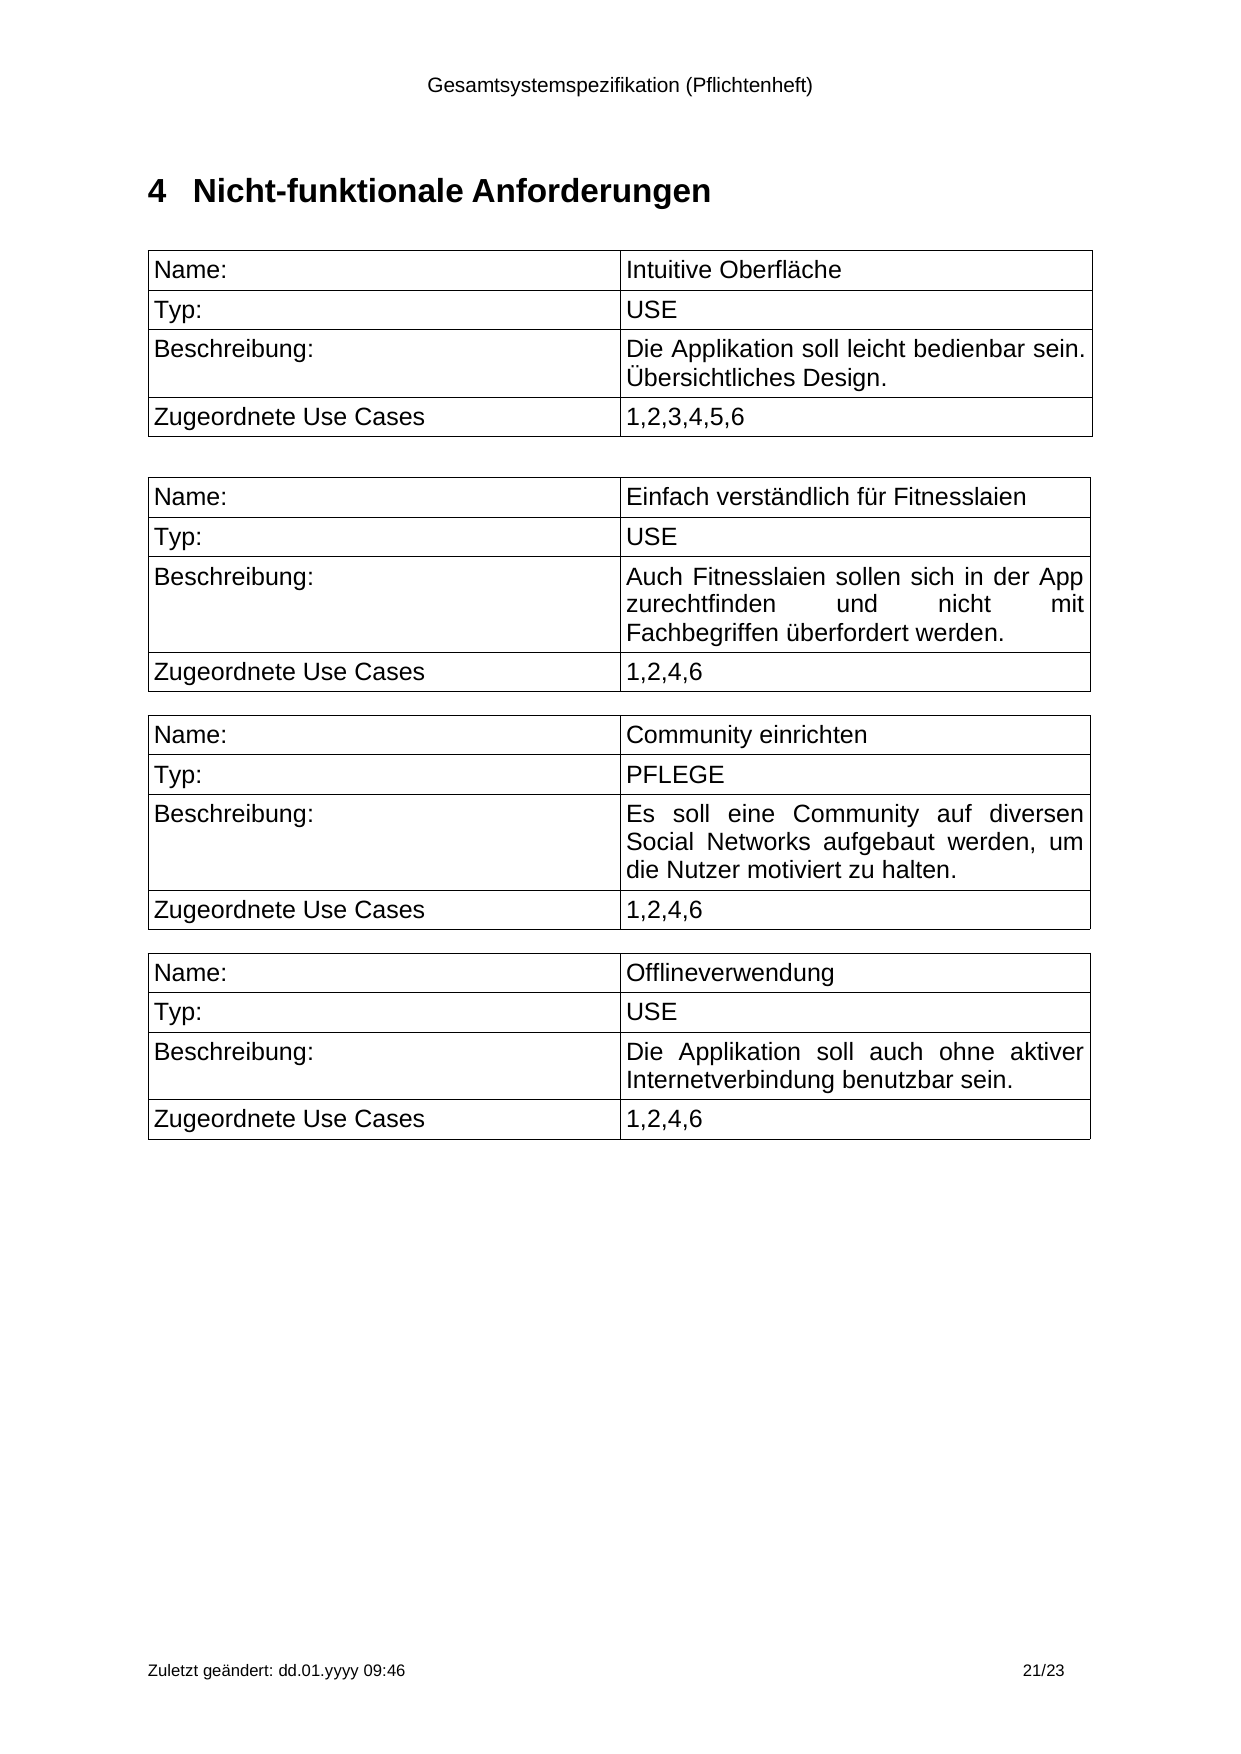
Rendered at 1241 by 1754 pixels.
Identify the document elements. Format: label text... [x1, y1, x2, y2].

table_cell Zugeordnete Use Cases [149, 653, 620, 691]
table_cell Typ: [149, 291, 620, 329]
table_cell Die Applikation soll auch ohne aktiver Internetverbindung benutzbar sein. [621, 1033, 1090, 1099]
table_cell Es soll eine Community auf diversen Social Networks aufgebaut werden, um die Nutzer motiviert zu halten. [621, 795, 1090, 890]
table_cell 1,2,4,6 [621, 891, 1090, 929]
table_cell Typ: [149, 755, 620, 794]
table_header Einfach verständlich für Fitnesslaien [621, 478, 1090, 517]
table_cell Die Applikation soll leicht bedienbar sein. Übersichtliches Design. [621, 330, 1092, 397]
table_cell USE [621, 993, 1090, 1032]
table_header Name: [149, 954, 620, 992]
table_cell Beschreibung: [149, 795, 620, 890]
table_cell Beschreibung: [149, 330, 620, 397]
table_cell Beschreibung: [149, 557, 620, 652]
table_cell 1,2,4,6 [621, 653, 1090, 691]
table_cell Zugeordnete Use Cases [149, 1100, 620, 1139]
subtitle Nicht-funktionale Anforderungen [148, 173, 1092, 210]
table_cell 1,2,3,4,5,6 [621, 398, 1092, 436]
table_cell Typ: [149, 993, 620, 1032]
table_cell PFLEGE [621, 755, 1090, 794]
table_header Name: [149, 478, 620, 517]
table_cell USE [621, 518, 1090, 556]
table_cell USE [621, 291, 1092, 329]
table_cell Auch Fitnesslaien sollen sich in der App zurechtfinden und nicht mit Fachbegriffen überfordert werden. [621, 557, 1090, 652]
table_cell Zugeordnete Use Cases [149, 891, 620, 929]
table_header Community einrichten [621, 716, 1090, 754]
table_header Intuitive Oberfläche [621, 251, 1092, 290]
table_cell 1,2,4,6 [621, 1100, 1090, 1139]
table_header Name: [149, 716, 620, 754]
table_cell Beschreibung: [149, 1033, 620, 1099]
table_cell Zugeordnete Use Cases [149, 398, 620, 436]
table_header Name: [149, 251, 620, 290]
table_header Offlineverwendung [621, 954, 1090, 992]
table_cell Typ: [149, 518, 620, 556]
